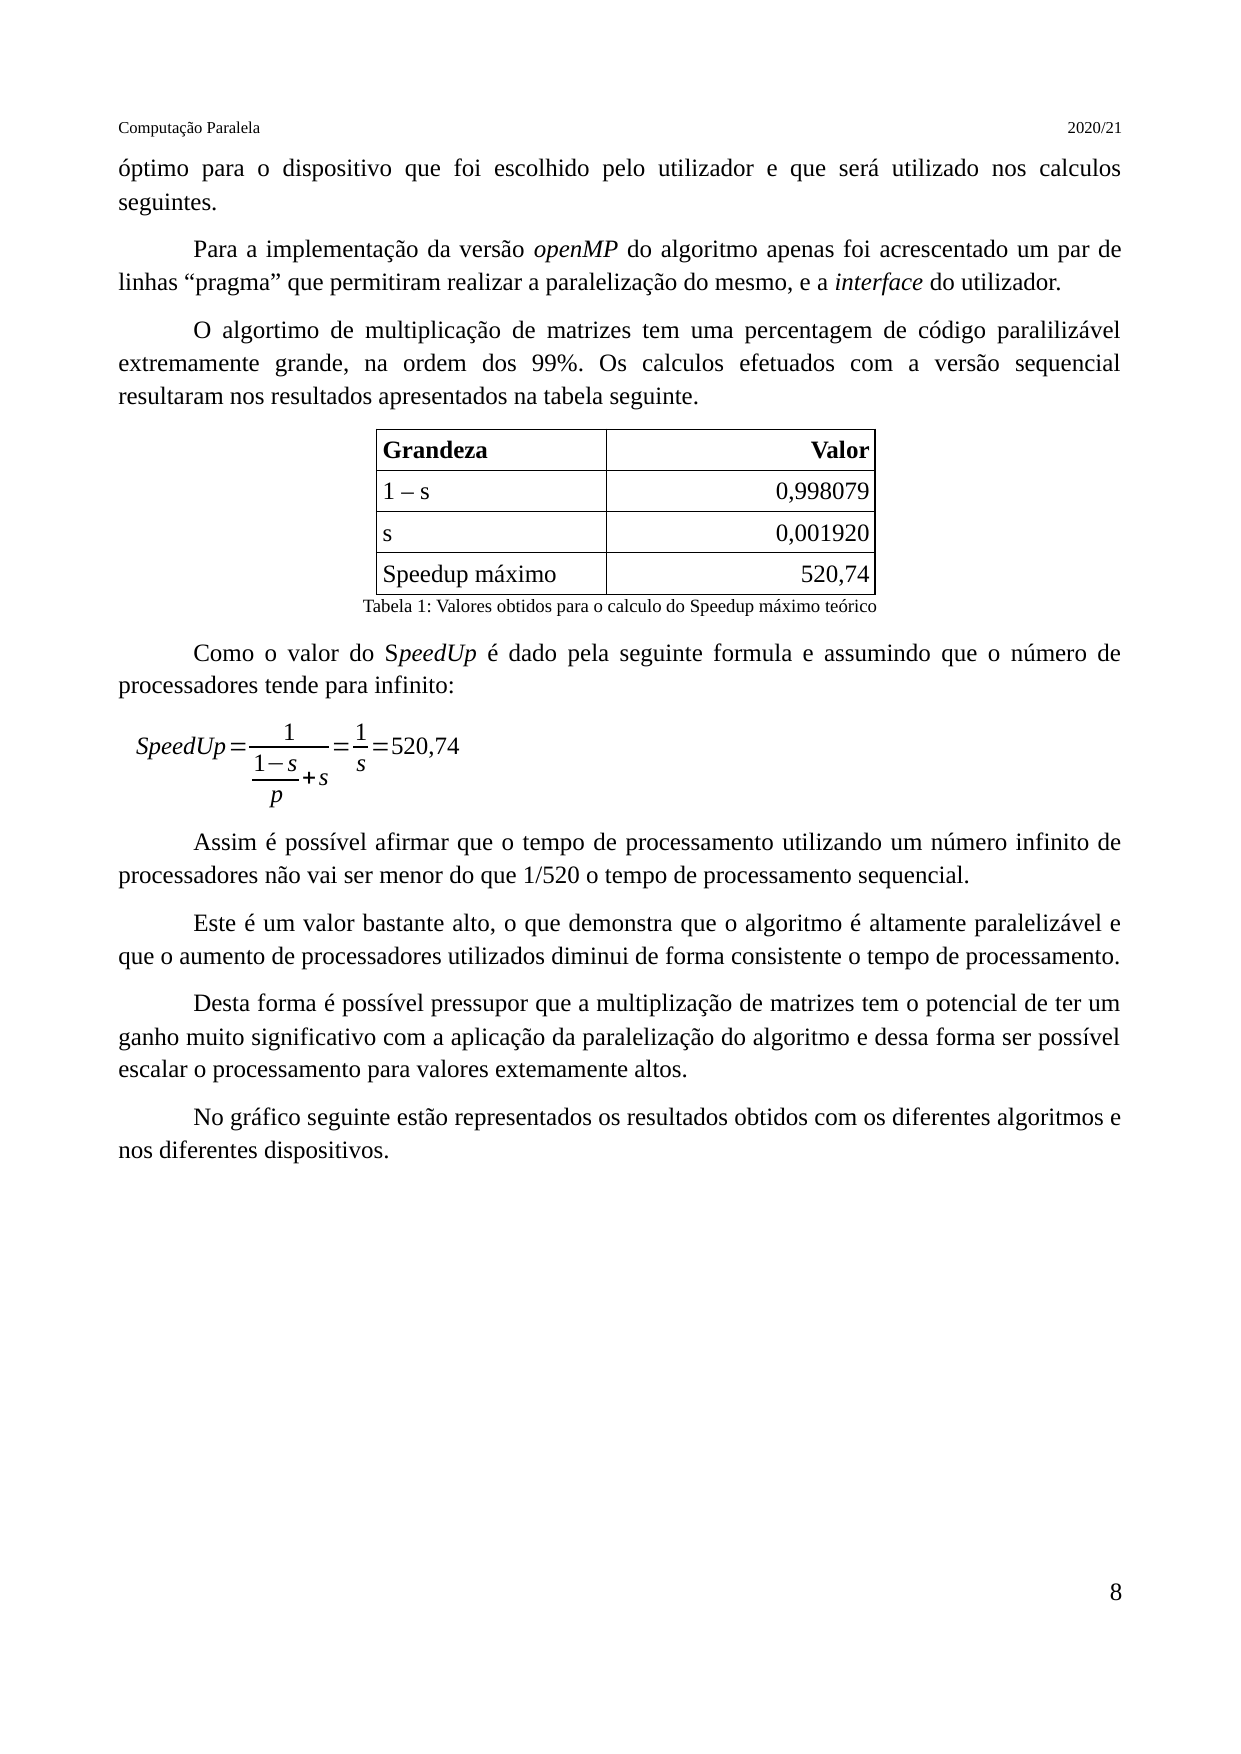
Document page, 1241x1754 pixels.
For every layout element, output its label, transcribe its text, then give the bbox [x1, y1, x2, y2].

text óptimo para o dispositivo que foi escolhido pelo utilizador e que será utilizado nos calculos seguintes. [118, 153, 1122, 215]
text Assim é possível afirmar que o tempo de processamento utilizando um número infinito de processadores não vai ser menor do que 1/520 o tempo de processamento sequencial. [118, 827, 1122, 889]
text No gráfico seguinte estão representados os resultados obtidos com os diferentes algoritmos e nos diferentes dispositivos. [118, 1102, 1122, 1164]
text Como o valor do SpeedUp é dado pela seguinte formula e assumindo que o número de processadores tende para infinito: [118, 638, 1122, 699]
text Tabela 1: Valores obtidos para o calculo do Speedup máximo teórico [118, 594, 1122, 616]
text O algortimo de multiplicação de matrizes tem uma percentagem de código paralilizável extremamente grande, na ordem dos 99%. Os calculos efetuados com a versão sequencial resultaram nos resultados apresentados na tabela seguinte. [118, 315, 1122, 409]
table_cell 0,998079 [607, 471, 874, 511]
text Para a implementação da versão openMP do algoritmo apenas foi acrescentado um par de linhas “pragma” que permitiram realizar a paralelização do mesmo, e a interface do utilizador. [118, 234, 1122, 296]
table_header Grandeza [377, 430, 606, 470]
table_header Valor [607, 430, 874, 470]
text Desta forma é possível pressupor que a multiplização de matrizes tem o potencial de ter um ganho muito significativo com a aplicação da paralelização do algoritmo e dessa forma ser possível escalar o processamento para valores extemamente altos. [118, 988, 1122, 1083]
table_cell Speedup máximo [377, 553, 606, 593]
table_cell 520,74 [607, 553, 874, 593]
text Este é um valor bastante alto, o que demonstra que o algoritmo é altamente paralelizável e que o aumento de processadores utilizados diminui de forma consistente o tempo de processamento. [118, 908, 1122, 970]
table_cell 0,001920 [607, 512, 874, 552]
table_cell s [377, 512, 606, 552]
table_cell 1 – s [377, 471, 606, 511]
